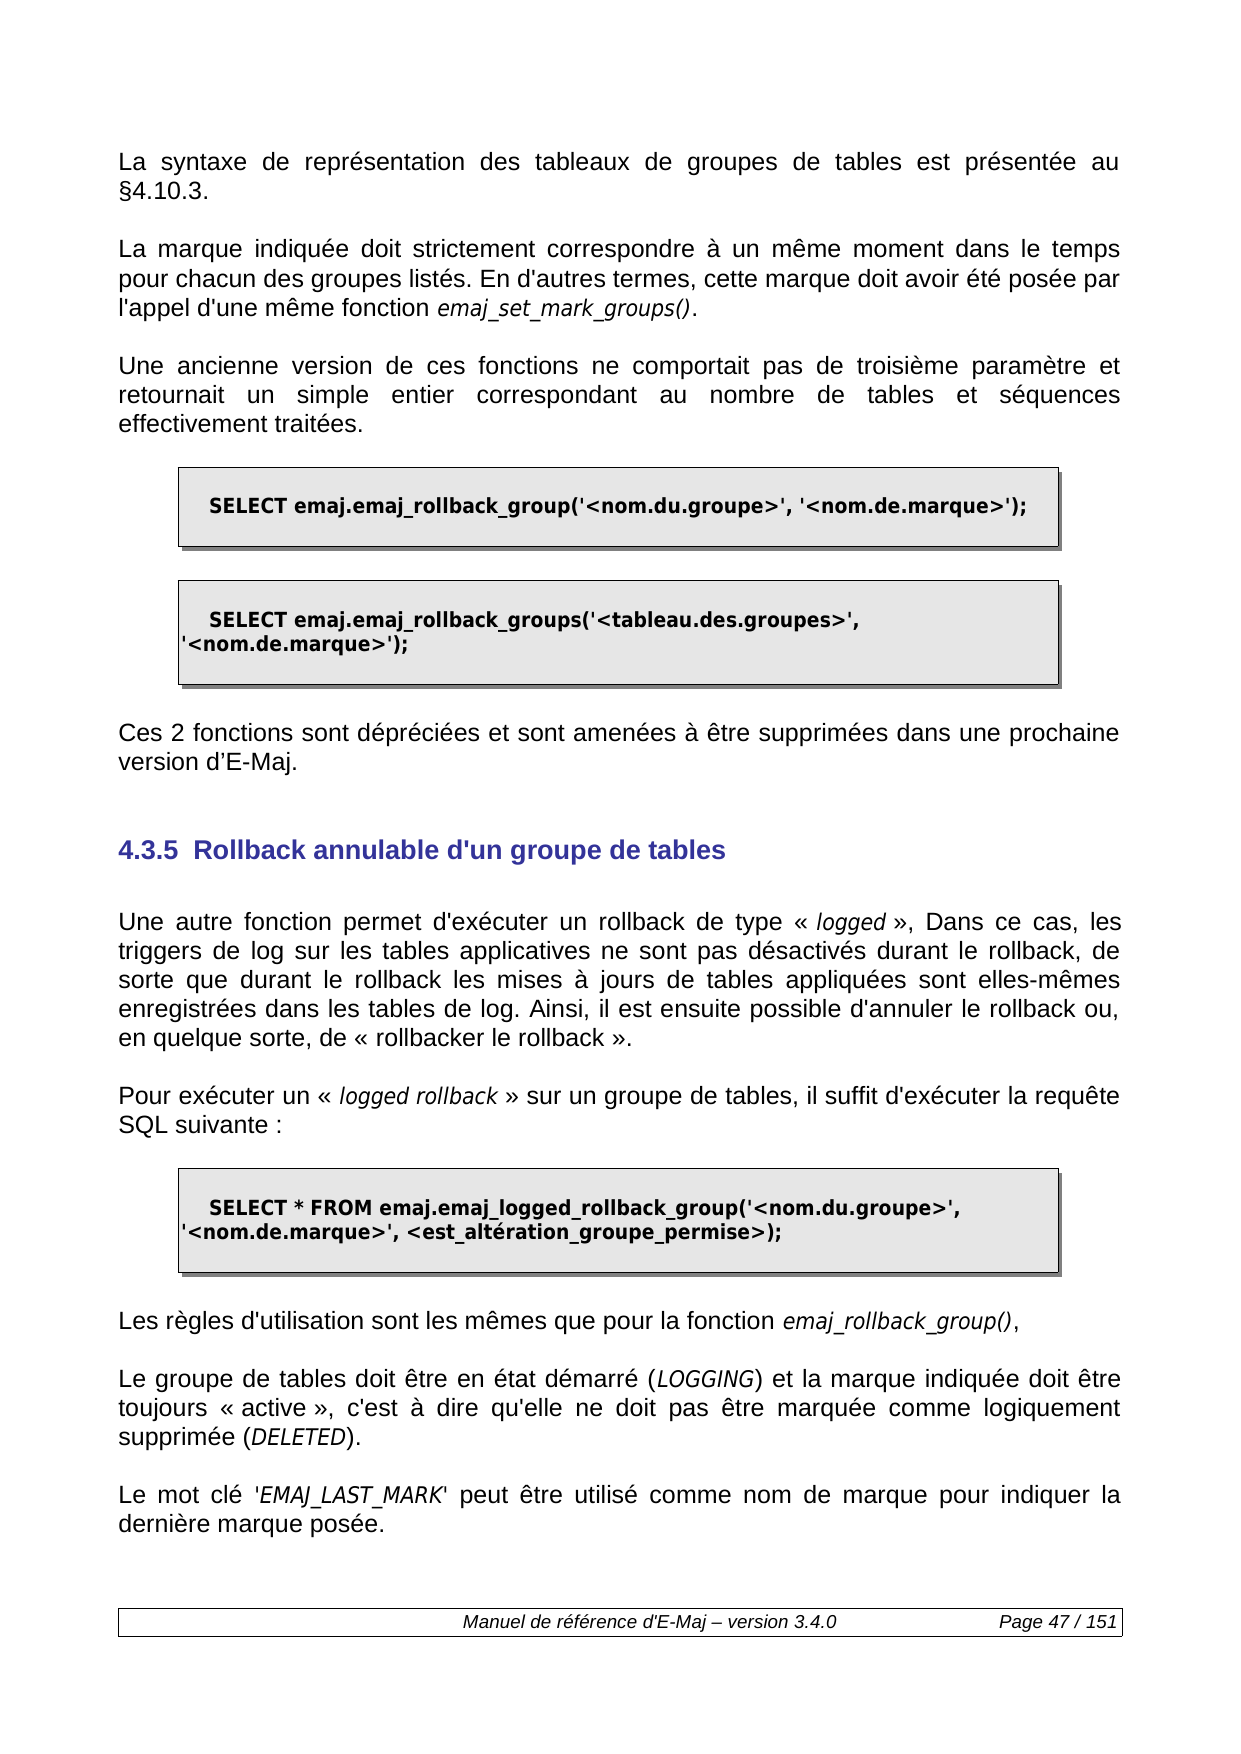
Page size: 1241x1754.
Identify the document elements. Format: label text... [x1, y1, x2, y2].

text Le mot clé 'EMAJ_LAST_MARK' peut être utilisé comme nom de marque pour indiquer la dernière marque posée. [118, 1480, 1122, 1538]
text SELECT * FROM emaj.emaj_logged_rollback_group('<nom.du.groupe>', '<nom.de.marque>', <est_altération_groupe_permise>); [179, 1193, 1058, 1242]
text Une autre fonction permet d'exécuter un rollback de type « logged », Dans ce cas, les triggers de log sur les tables applicatives ne sont pas désactivés durant le rollback, de sorte que durant le rollback les mises à jours de tables appliquées sont elles-mêmes enregistrées dans les tables de log. Ainsi, il est ensuite possible d'annuler le rollback ou, en quelque sorte, de « rollbacker le rollback ». [118, 907, 1122, 1052]
text La syntaxe de représentation des tableaux de groupes de tables est présentée au §4.10.3. [118, 147, 1122, 205]
text Ces 2 fonctions sont dépréciées et sont amenées à être supprimées dans une prochaine version d’E-Maj. [118, 718, 1122, 776]
text SELECT emaj.emaj_rollback_groups('<tableau.des.groupes>', '<nom.de.marque>'); [179, 604, 1058, 653]
text Le groupe de tables doit être en état démarré (LOGGING) et la marque indiquée doit être toujours « active », c'est à dire qu'elle ne doit pas être marquée comme logiquement supprimée (DELETED). [118, 1364, 1122, 1451]
text SELECT emaj.emaj_rollback_group('<nom.du.groupe>', '<nom.de.marque>'); [179, 491, 1058, 516]
text Pour exécuter un « logged rollback » sur un groupe de tables, il suffit d'exécuter la requête SQL suivante : [118, 1081, 1122, 1139]
subtitle Rollback annulable d'un groupe de tables [118, 834, 1122, 865]
text La marque indiquée doit strictement correspondre à un même moment dans le temps pour chacun des groupes listés. En d'autres termes, cette marque doit avoir été posée par l'appel d'une même fonction emaj_set_mark_groups(). [118, 234, 1122, 322]
text Les règles d'utilisation sont les mêmes que pour la fonction emaj_rollback_group(), [118, 1306, 1122, 1335]
text Une ancienne version de ces fonctions ne comportait pas de troisième paramètre et retournait un simple entier correspondant au nombre de tables et séquences effectivement traitées. [118, 351, 1122, 438]
